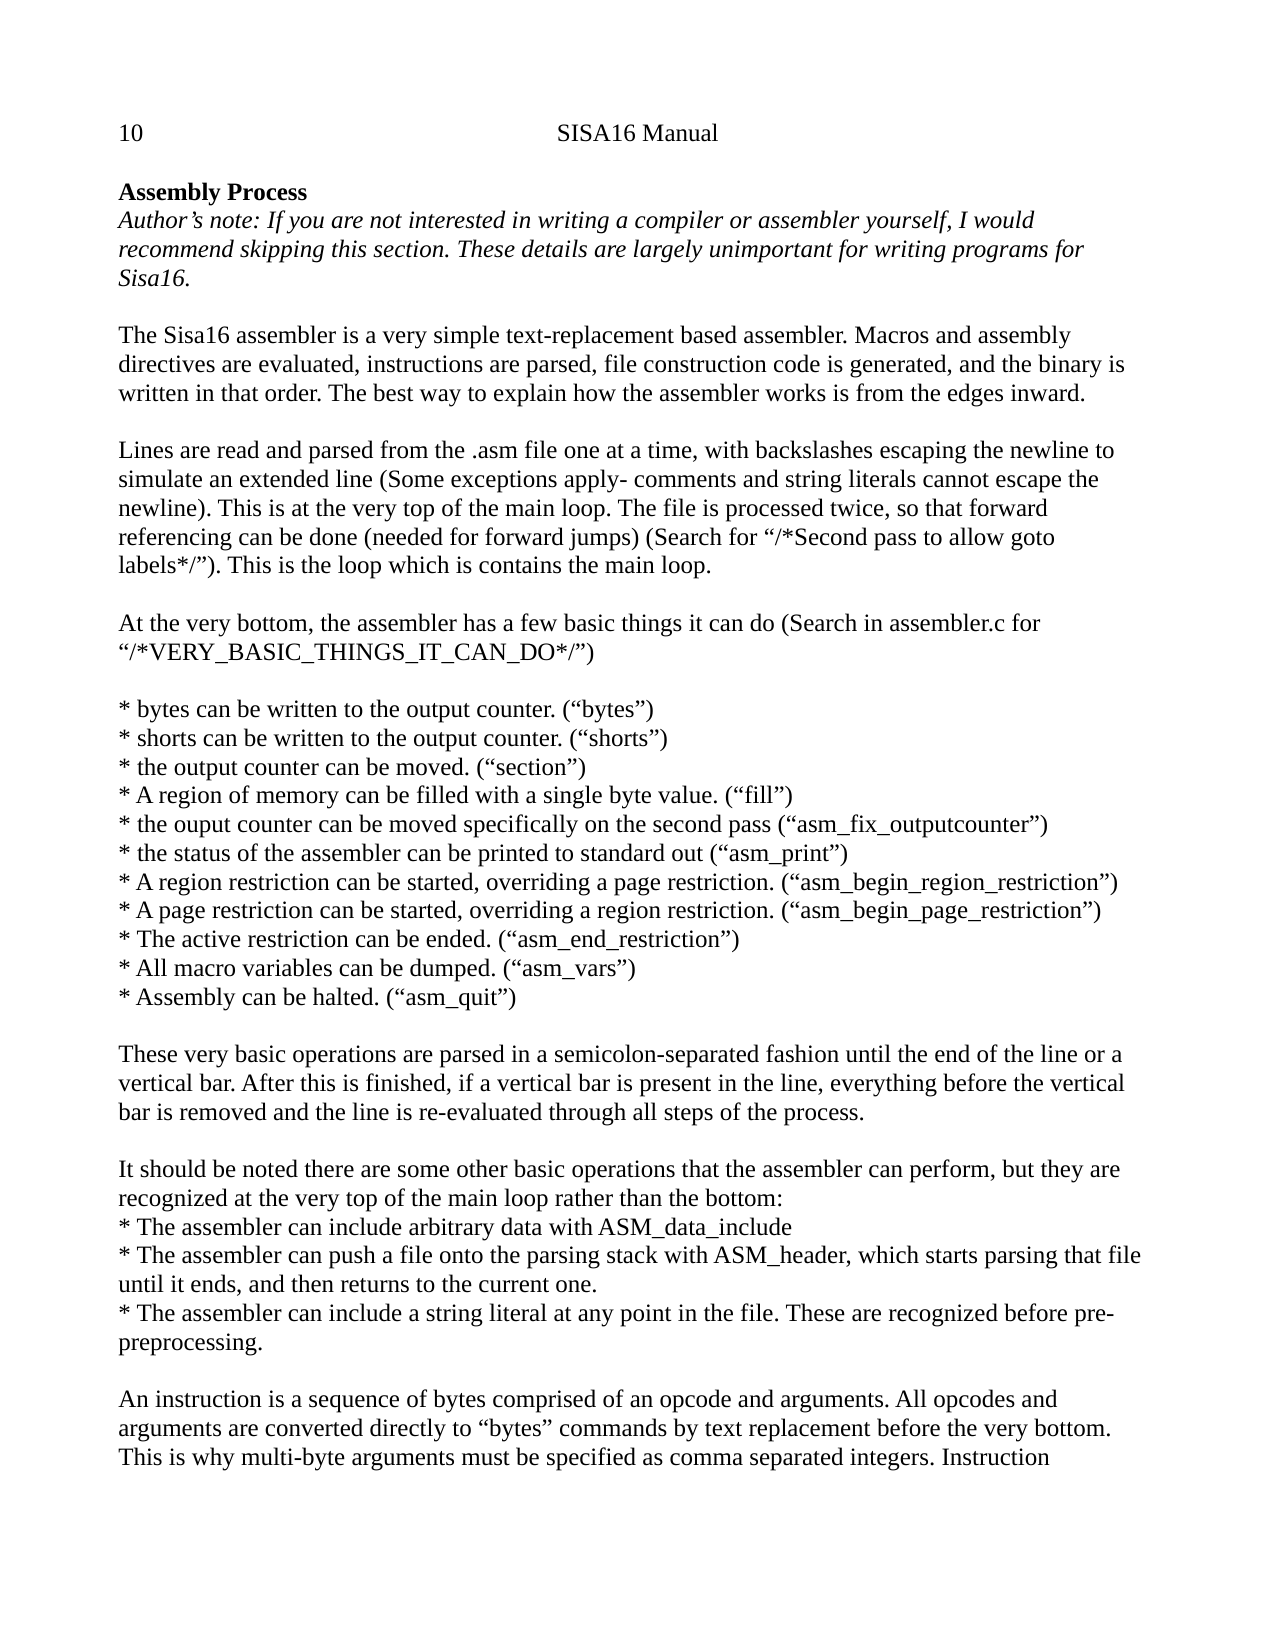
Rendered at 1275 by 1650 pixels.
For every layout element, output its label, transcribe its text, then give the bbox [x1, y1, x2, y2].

text * the ouput counter can be moved specifically on the second pass (“asm_fix_outputcounter”) * the status of the assembler can be printed to standard out (“asm_print”) [118, 809, 1157, 867]
text Assembly Process [118, 177, 1157, 206]
text At the very bottom, the assembler has a few basic things it can do (Search in assembler.c for “/*VERY_BASIC_THINGS_IT_CAN_DO*/”) [118, 608, 1157, 666]
text * The assembler can push a file onto the parsing stack with ASM_header, which starts parsing that file until it ends, and then returns to the current one. [118, 1241, 1157, 1298]
text An instruction is a sequence of bytes comprised of an opcode and arguments. All opcodes and arguments are converted directly to “bytes” commands by text replacement before the very bottom. This is why multi-byte arguments must be specified as comma separated integers. Instruction [118, 1384, 1157, 1471]
text * bytes can be written to the output counter. (“bytes”) [118, 694, 1157, 723]
text Lines are read and parsed from the .asm file one at a time, with backslashes escaping the newline to simulate an extended line (Some exceptions apply- comments and string literals cannot escape the newline). This is at the very top of the main loop. The file is processed twice, so that forward referencing can be done (needed for forward jumps) (Search for “/*Second pass to allow goto labels*/”). This is the loop which is contains the main loop. [118, 436, 1157, 579]
text * shorts can be written to the output counter. (“shorts”) [118, 723, 1157, 752]
text It should be noted there are some other basic operations that the assembler can perform, but they are recognized at the very top of the main loop rather than the bottom: * The assembler can include arbitrary data with ASM_data_include [118, 1154, 1157, 1241]
text * A region restriction can be started, overriding a page restriction. (“asm_begin_region_restriction”) * A page restriction can be started, overriding a region restriction. (“asm_begin_page_restriction”) * The active restriction can be ended. (“asm_end_restriction”) * All macro variables can be dumped. (“asm_vars”) * Assembly can be halted. (“asm_quit”) [118, 867, 1157, 1011]
text * The assembler can include a string literal at any point in the file. These are recognized before pre-preprocessing. [118, 1298, 1157, 1356]
text * the output counter can be moved. (“section”) * A region of memory can be filled with a single byte value. (“fill”) [118, 752, 1157, 809]
text These very basic operations are parsed in a semicolon-separated fashion until the end of the line or a vertical bar. After this is finished, if a vertical bar is present in the line, everything before the vertical bar is removed and the line is re-evaluated through all steps of the process. [118, 1039, 1157, 1126]
text Author’s note: If you are not interested in writing a compiler or assembler yourself, I would recommend skipping this section. These details are largely unimportant for writing programs for Sisa16. The Sisa16 assembler is a very simple text-replacement based assembler. Macros and assembly directives are evaluated, instructions are parsed, file construction code is generated, and the binary is written in that order. The best way to explain how the assembler works is from the edges inward. [118, 206, 1157, 407]
